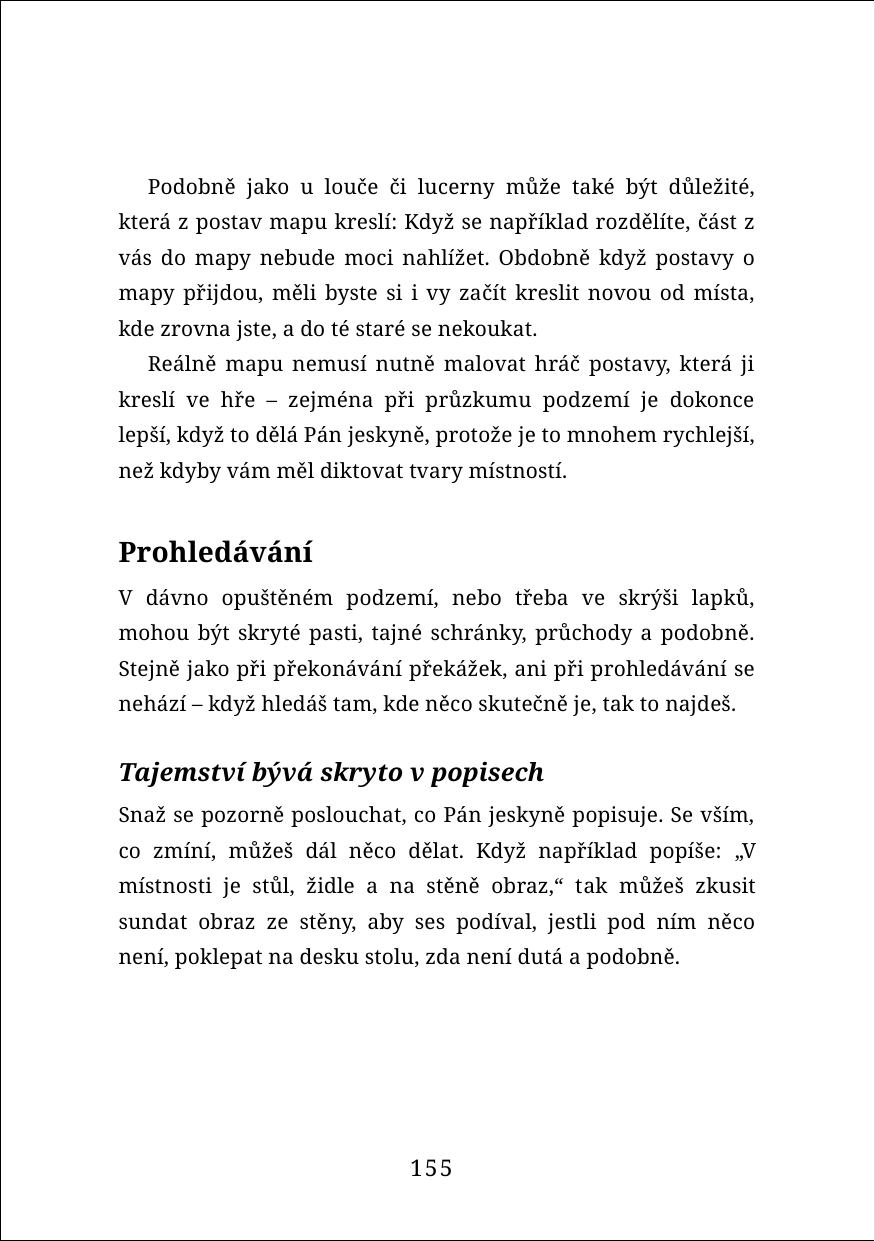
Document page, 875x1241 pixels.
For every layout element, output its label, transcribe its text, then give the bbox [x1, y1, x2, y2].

text Snaž se pozorně poslouchat, co Pán jeskyně popisuje. Se vším, co zmíní, můžeš dál něco dělat. Když například popíše: „V místnosti je stůl, židle a na stěně obraz,“ tak můžeš zkusit sundat obraz ze stěny, aby ses podíval, jestli pod ním něco není, poklepat na desku stolu, zda není dutá a podobně. [118, 800, 756, 971]
subtitle Prohledávání [118, 533, 756, 571]
text Podobně jako u louče či lucerny může také být důležité, která z postav mapu kreslí: Když se například rozdělíte, část z vás do mapy nebude moci nahlížet. Obdobně když postavy o mapy přijdou, měli byste si i vy začít kreslit novou od místa, kde zrovna jste, a do té staré se nekoukat. Reálně mapu nemusí nutně malovat hráč postavy, která ji kreslí ve hře – zejména při průzkumu podzemí je dokonce lepší, když to dělá Pán jeskyně, protože je to mnohem rychlejší, než kdyby vám měl diktovat tvary místností. [118, 172, 756, 484]
subtitle Tajemství bývá skryto v popisech [118, 754, 756, 788]
text V dávno opuštěném podzemí, nebo třeba ve skrýši lapků, mohou být skryté pasti, tajné schránky, průchody a podobně. Stejně jako při překonávání překážek, ani při prohledávání se nehází – když hledáš tam, kde něco skutečně je, tak to najdeš. [118, 583, 756, 718]
